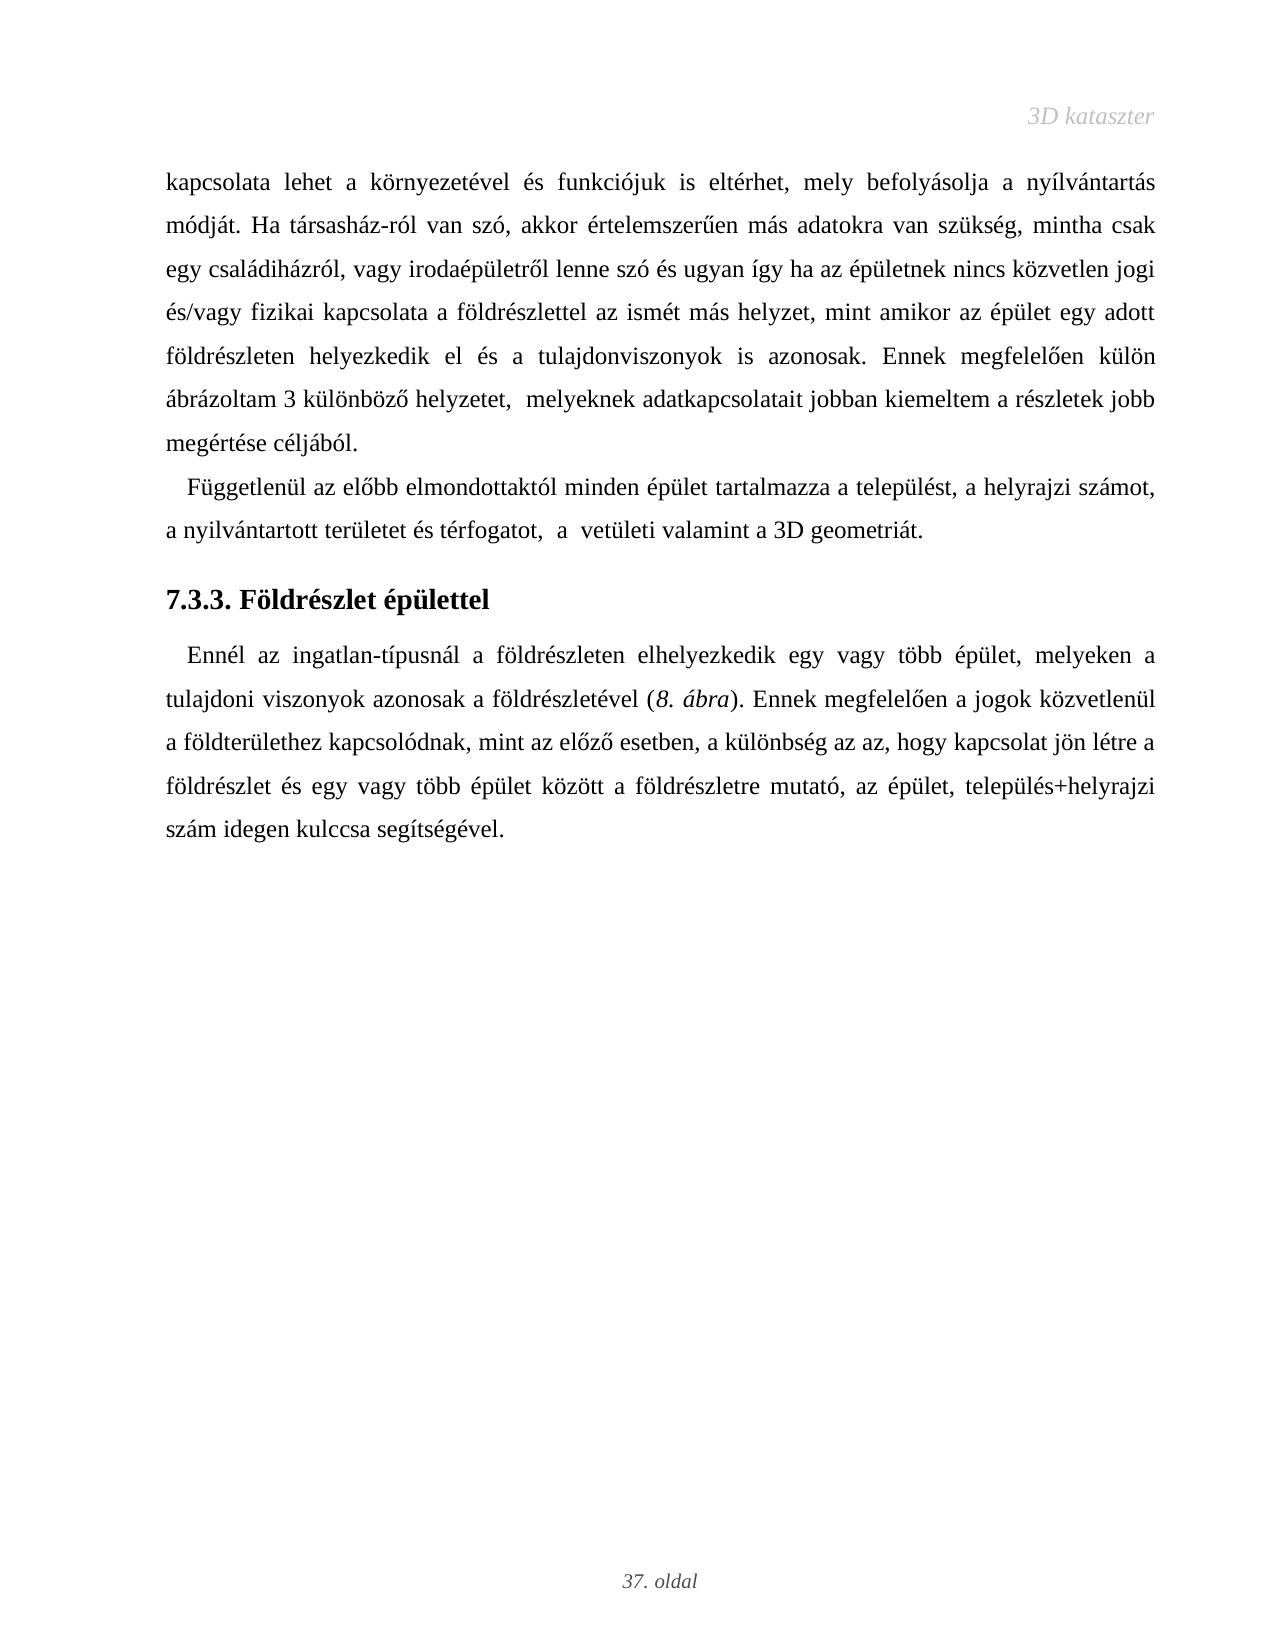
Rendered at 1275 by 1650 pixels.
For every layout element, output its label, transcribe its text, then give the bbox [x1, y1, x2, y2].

text kapcsolata lehet a környezetével és funkciójuk is eltérhet, mely befolyásolja a nyílvántartás módját. Ha társasház-ról van szó, akkor értelemszerűen más adatokra van szükség, mintha csak egy családiházról, vagy irodaépületről lenne szó és ugyan így ha az épületnek nincs közvetlen jogi és/vagy fizikai kapcsolata a földrészlettel az ismét más helyzet, mint amikor az épület egy adott földrészleten helyezkedik el és a tulajdonviszonyok is azonosak. Ennek megfelelően külön ábrázoltam 3 különböző helyzetet, melyeknek adatkapcsolatait jobban kiemeltem a részletek jobb megértése céljából. [166, 167, 1156, 457]
text Ennél az ingatlan-típusnál a földrészleten elhelyezkedik egy vagy több épület, melyeken a tulajdoni viszonyok azonosak a földrészletével (8. ábra). Ennek megfelelően a jogok közvetlenül a földterülethez kapcsolódnak, mint az előző esetben, a különbség az az, hogy kapcsolat jön létre a földrészlet és egy vagy több épület között a földrészletre mutató, az épület, település+helyrajzi szám idegen kulccsa segítségével. [166, 640, 1156, 843]
subtitle Földrészlet épülettel [166, 582, 1156, 616]
text Függetlenül az előbb elmondottaktól minden épület tartalmazza a települést, a helyrajzi számot, a nyilvántartott területet és térfogatot, a vetületi valamint a 3D geometriát. [166, 471, 1156, 544]
